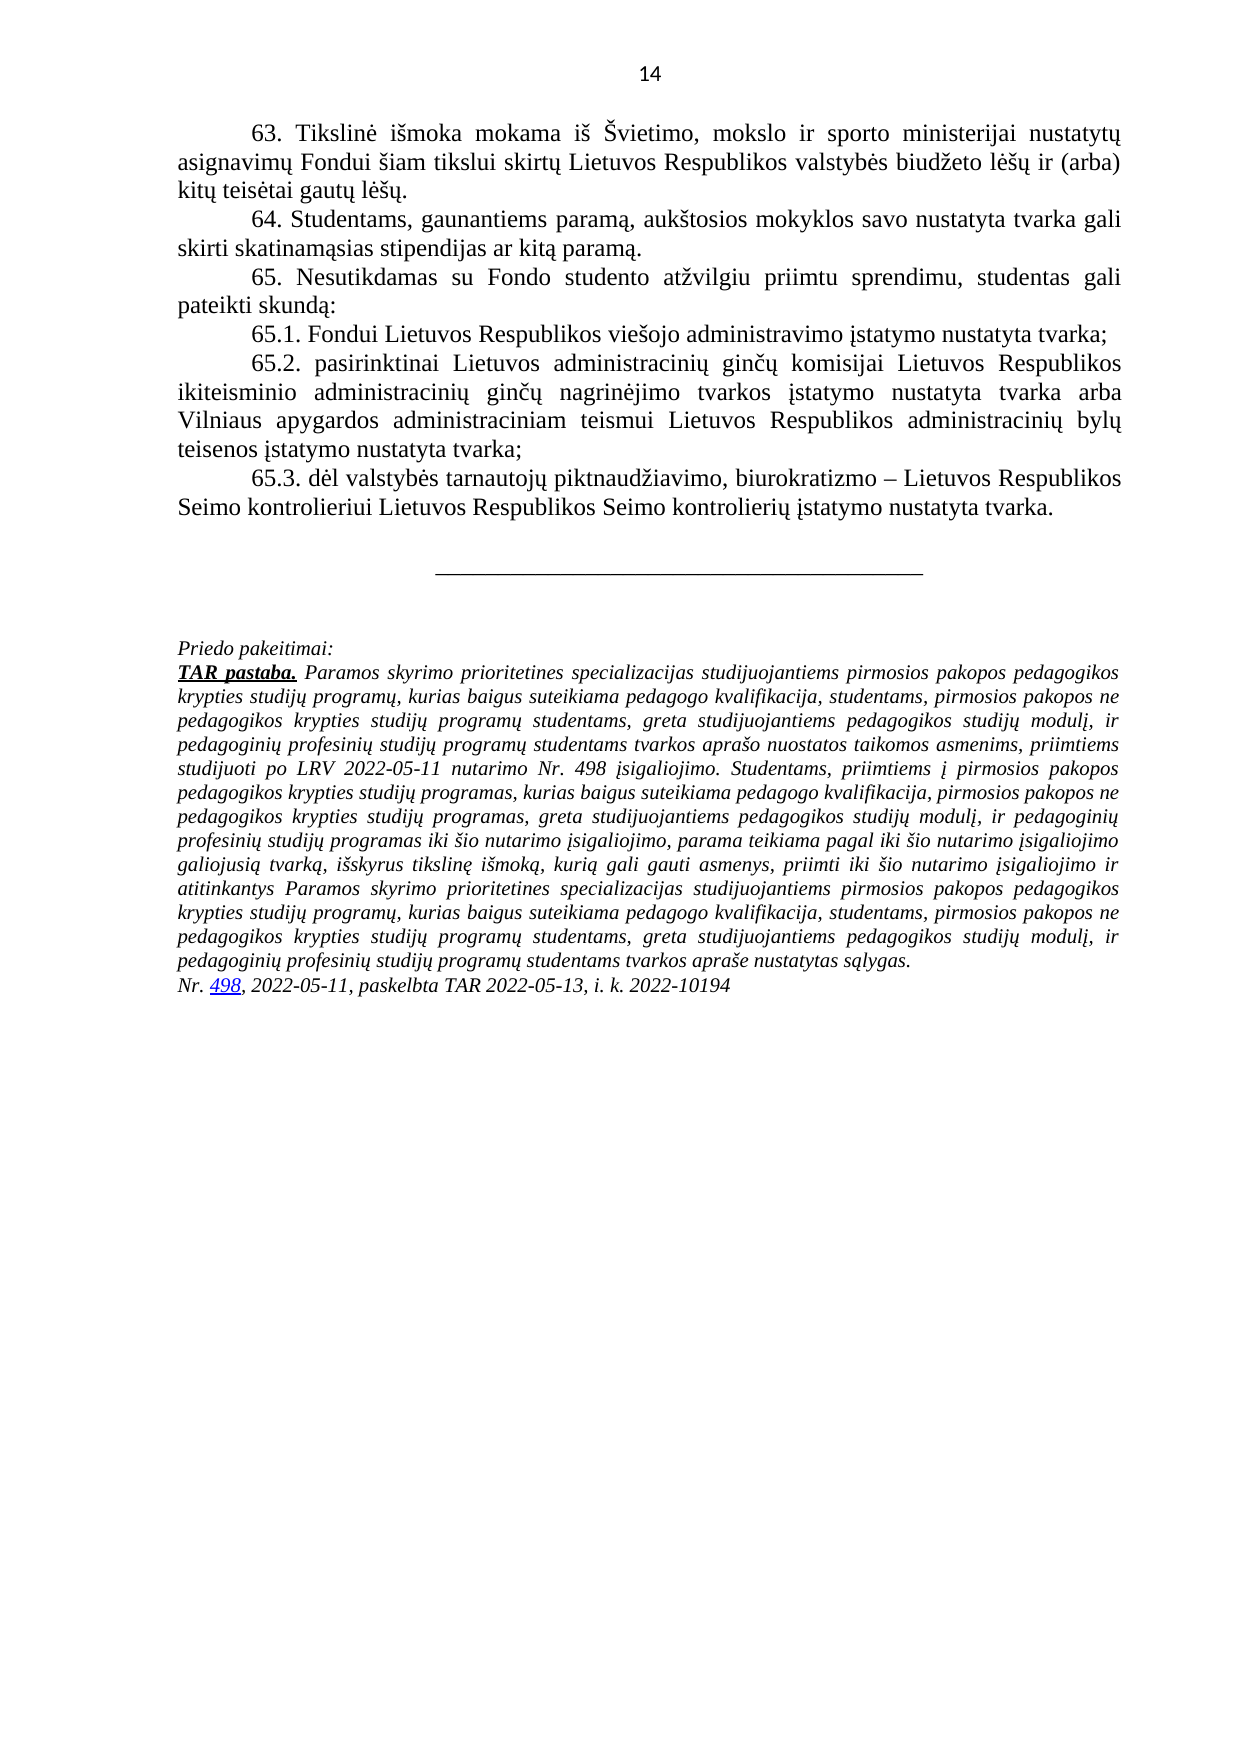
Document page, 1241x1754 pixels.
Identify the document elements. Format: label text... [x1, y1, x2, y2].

text 65.2. pasirinktinai Lietuvos administracinių ginčų komisijai Lietuvos Respublikos ikiteisminio administracinių ginčų nagrinėjimo tvarkos įstatymo nustatyta tvarka arba Vilniaus apygardos administraciniam teismui Lietuvos Respublikos administracinių bylų teisenos įstatymo nustatyta tvarka; [177, 348, 1122, 463]
text 63. Tikslinė išmoka mokama iš Švietimo, mokslo ir sporto ministerijai nustatytų asignavimų Fondui šiam tikslui skirtų Lietuvos Respublikos valstybės biudžeto lėšų ir (arba) kitų teisėtai gautų lėšų. [177, 118, 1122, 204]
text Priedo pakeitimai: [177, 636, 1122, 660]
text 65.1. Fondui Lietuvos Respublikos viešojo administravimo įstatymo nustatyta tvarka; [177, 319, 1122, 348]
text 65. Nesutikdamas su Fondo studento atžvilgiu priimtu sprendimu, studentas gali pateikti skundą: [177, 262, 1122, 319]
text 64. Studentams, gaunantiems paramą, aukštosios mokyklos savo nustatyta tvarka gali skirti skatinamąsias stipendijas ar kitą paramą. [177, 204, 1122, 262]
text Nr. 498, 2022-05-11, paskelbta TAR 2022-05-13, i. k. 2022-10194 [177, 972, 1122, 997]
text 65.3. dėl valstybės tarnautojų piktnaudžiavimo, biurokratizmo – Lietuvos Respublikos Seimo kontrolieriui Lietuvos Respublikos Seimo kontrolierių įstatymo nustatyta tvarka. [177, 463, 1122, 521]
text _______________________________________ [177, 549, 1122, 578]
text TAR pastaba. Paramos skyrimo prioritetines specializacijas studijuojantiems pirmosios pakopos pedagogikos krypties studijų programų, kurias baigus suteikiama pedagogo kvalifikacija, studentams, pirmosios pakopos ne pedagogikos krypties studijų programų studentams, greta studijuojantiems pedagogikos studijų modulį, ir pedagoginių profesinių studijų programų studentams tvarkos aprašo nuostatos taikomos asmenims, priimtiems studijuoti po LRV 2022-05-11 nutarimo Nr. 498 įsigaliojimo. Studentams, priimtiems į pirmosios pakopos pedagogikos krypties studijų programas, kurias baigus suteikiama pedagogo kvalifikacija, pirmosios pakopos ne pedagogikos krypties studijų programas, greta studijuojantiems pedagogikos studijų modulį, ir pedagoginių profesinių studijų programas iki šio nutarimo įsigaliojimo, parama teikiama pagal iki šio nutarimo įsigaliojimo galiojusią tvarką, išskyrus tikslinę išmoką, kurią gali gauti asmenys, priimti iki šio nutarimo įsigaliojimo ir atitinkantys Paramos skyrimo prioritetines specializacijas studijuojantiems pirmosios pakopos pedagogikos krypties studijų programų, kurias baigus suteikiama pedagogo kvalifikacija, studentams, pirmosios pakopos ne pedagogikos krypties studijų programų studentams, greta studijuojantiems pedagogikos studijų modulį, ir pedagoginių profesinių studijų programų studentams tvarkos apraše nustatytas sąlygas. [177, 660, 1122, 972]
